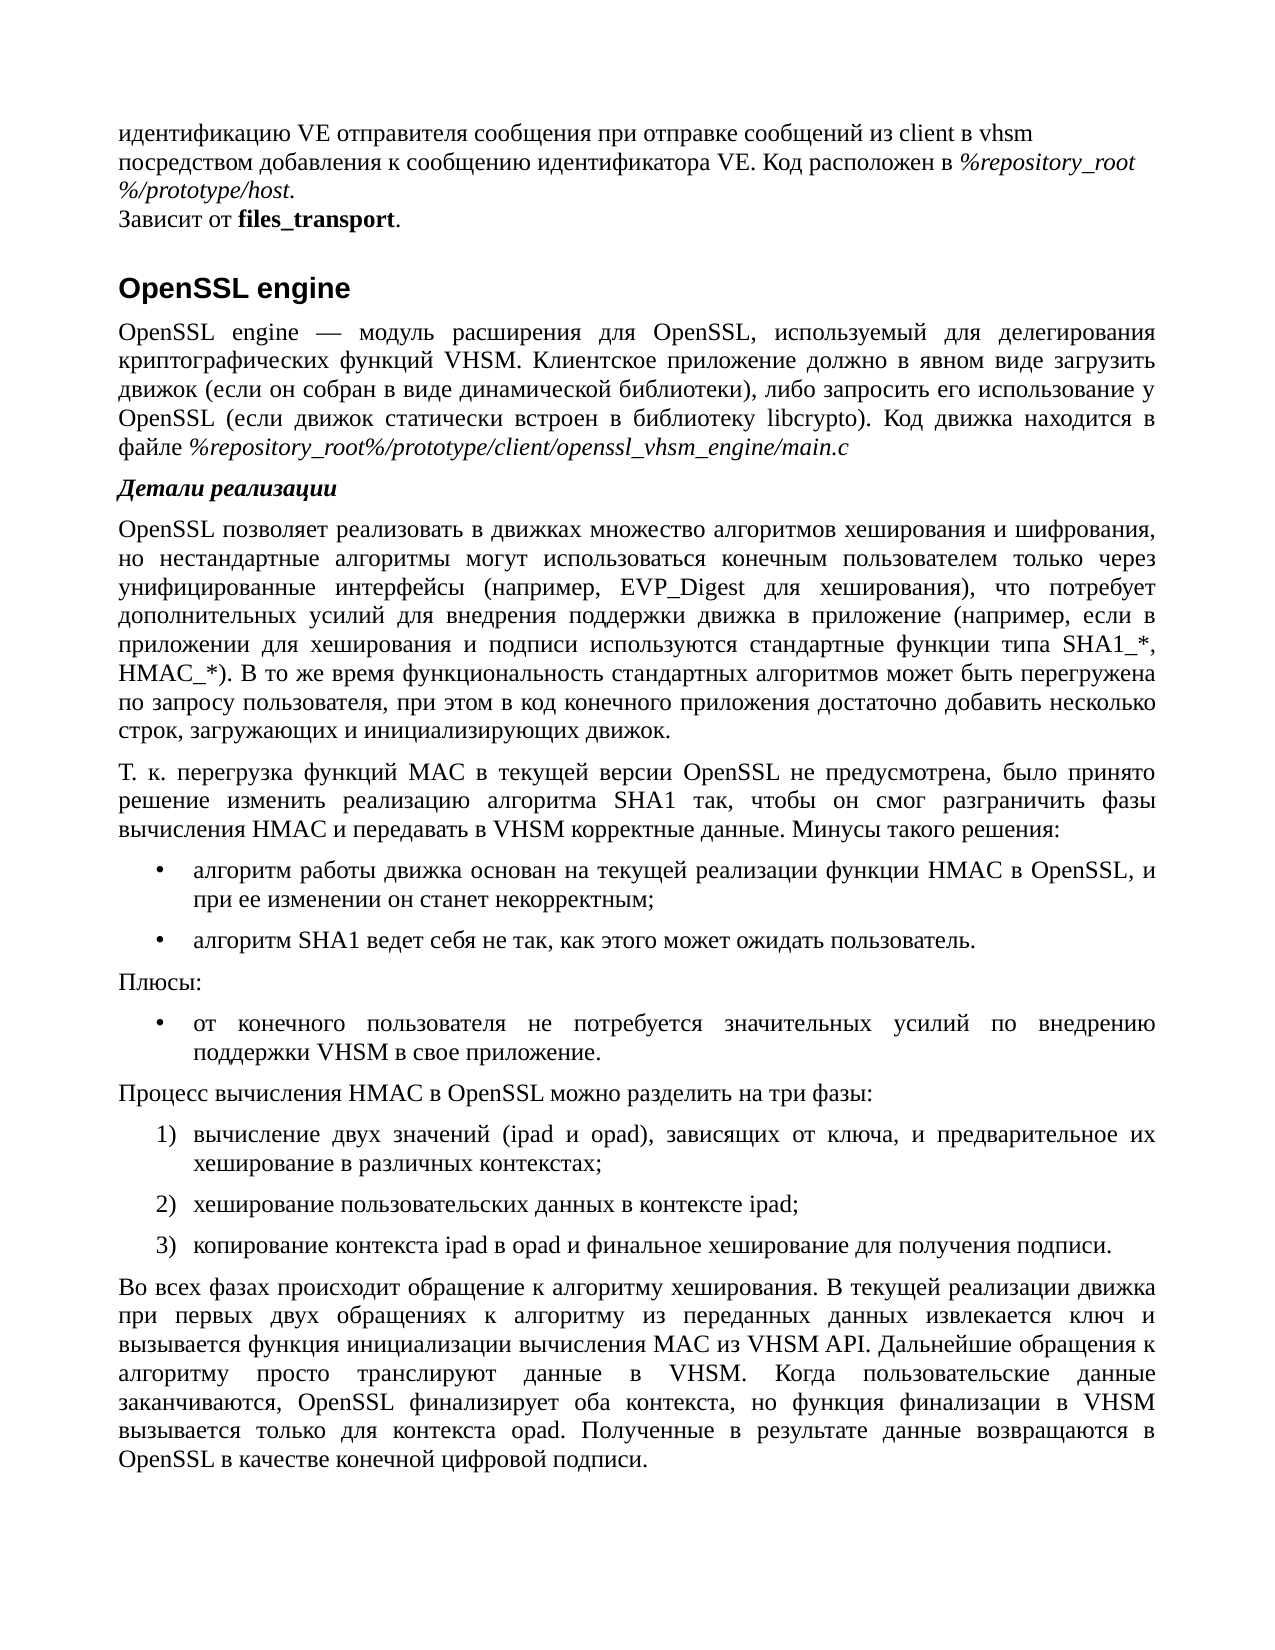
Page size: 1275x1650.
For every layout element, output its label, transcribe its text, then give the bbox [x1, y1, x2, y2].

list копирование контекста ipad в opad и финальное хеширование для получения подписи. [156, 1230, 1157, 1259]
subtitle OpenSSL engine [118, 271, 1157, 304]
list алгоритм работы движка основан на текущей реализации функции HMAC в OpenSSL, и при ее изменении он станет некорректным; [156, 855, 1157, 913]
list хеширование пользовательских данных в контексте ipad; [156, 1189, 1157, 1218]
text OpenSSL позволяет реализовать в движках множество алгоритмов хеширования и шифрования, но нестандартные алгоритмы могут использоваться конечным пользователем только через унифицированные интерфейсы (например, EVP_Digest для хеширования), что потребует дополнительных усилий для внедрения поддержки движка в приложение (например, если в приложении для хеширования и подписи используются стандартные функции типа SHA1_*, HMAC_*). В то же время функциональность стандартных алгоритмов может быть перегружена по запросу пользователя, при этом в код конечного приложения достаточно добавить несколько строк, загружающих и инициализирующих движок. [118, 514, 1157, 744]
text Детали реализации [118, 473, 1157, 502]
text Во всех фазах происходит обращение к алгоритму хеширования. В текущей реализации движка при первых двух обращениях к алгоритму из переданных данных извлекается ключ и вызывается функция инициализации вычисления MAC из VHSM API. Дальнейшие обращения к алгоритму просто транслируют данные в VHSM. Когда пользовательские данные заканчиваются, OpenSSL финализирует оба контекста, но функция финализации в VHSM вызывается только для контекста opad. Полученные в результате данные возвращаются в OpenSSL в качестве конечной цифровой подписи. [118, 1272, 1157, 1473]
text OpenSSL engine — модуль расширения для OpenSSL, используемый для делегирования криптографических функций VHSM. Клиентское приложение должно в явном виде загрузить движок (если он собран в виде динамической библиотеки), либо запросить его использование у OpenSSL (если движок статически встроен в библиотеку libcrypto). Код движка находится в файле %repository_root%/prototype/client/openssl_vhsm_engine/main.c [118, 317, 1157, 460]
text Процесс вычисления HMAC в OpenSSL можно разделить на три фазы: [118, 1078, 1157, 1107]
list вычисление двух значений (ipad и opad), зависящих от ключа, и предварительное их хеширование в различных контекстах; [156, 1119, 1157, 1177]
text Плюсы: [118, 967, 1157, 995]
list от конечного пользователя не потребуется значительных усилий по внедрению поддержки VHSM в свое приложение. [156, 1008, 1157, 1065]
text идентификацию VE отправителя сообщения при отправке сообщений из client в vhsm посредством добавления к сообщению идентификатора VE. Код расположен в %repository_root%/prototype/host. Зависит от files_transport. [118, 118, 1157, 233]
text Т. к. перегрузка функций MAC в текущей версии OpenSSL не предусмотрена, было принято решение изменить реализацию алгоритма SHA1 так, чтобы он смог разграничить фазы вычисления HMAC и передавать в VHSM корректные данные. Минусы такого решения: [118, 757, 1157, 843]
list алгоритм SHA1 ведет себя не так, как этого может ожидать пользователь. [156, 925, 1157, 954]
